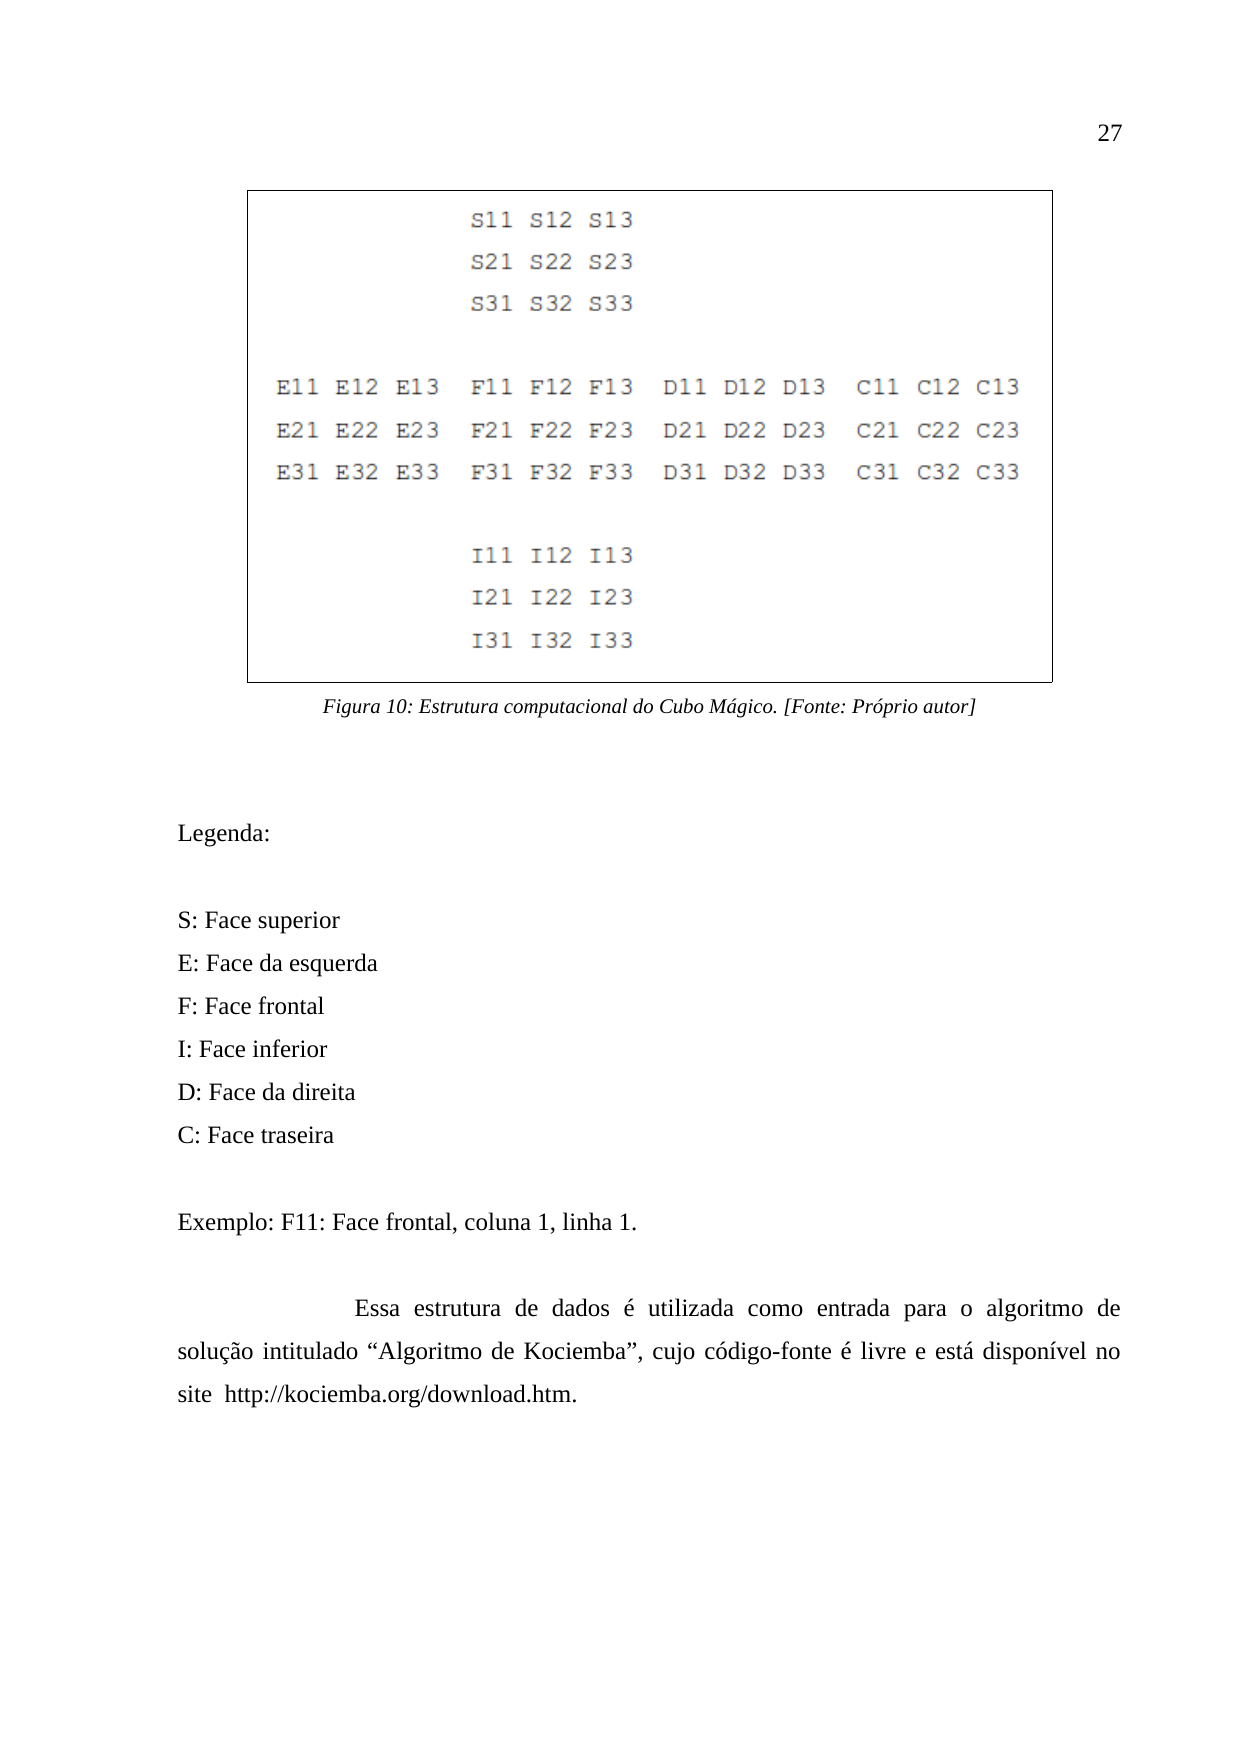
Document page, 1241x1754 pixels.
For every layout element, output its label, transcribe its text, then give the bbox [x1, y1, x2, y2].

text E: Face da esquerda [177, 948, 1122, 977]
picture [250, 192, 1049, 679]
text Exemplo: F11: Face frontal, coluna 1, linha 1. [177, 1207, 1122, 1235]
text [248, 191, 1052, 682]
text Figura 10: Estrutura computacional do Cubo Mágico. [Fonte: Próprio autor] [247, 683, 1052, 718]
text D: Face da direita [177, 1077, 1122, 1106]
text I: Face inferior [177, 1034, 1122, 1063]
text Legenda: [177, 818, 1122, 847]
text C: Face traseira [177, 1120, 1122, 1149]
text S: Face superior [177, 905, 1122, 933]
text F: Face frontal [177, 991, 1122, 1020]
text Essa estrutura de dados é utilizada como entrada para o algoritmo de solução intitulado “Algoritmo de Kociemba”, cujo código-fonte é livre e está disponível no site http://kociemba.org/download.htm. [177, 1293, 1122, 1408]
